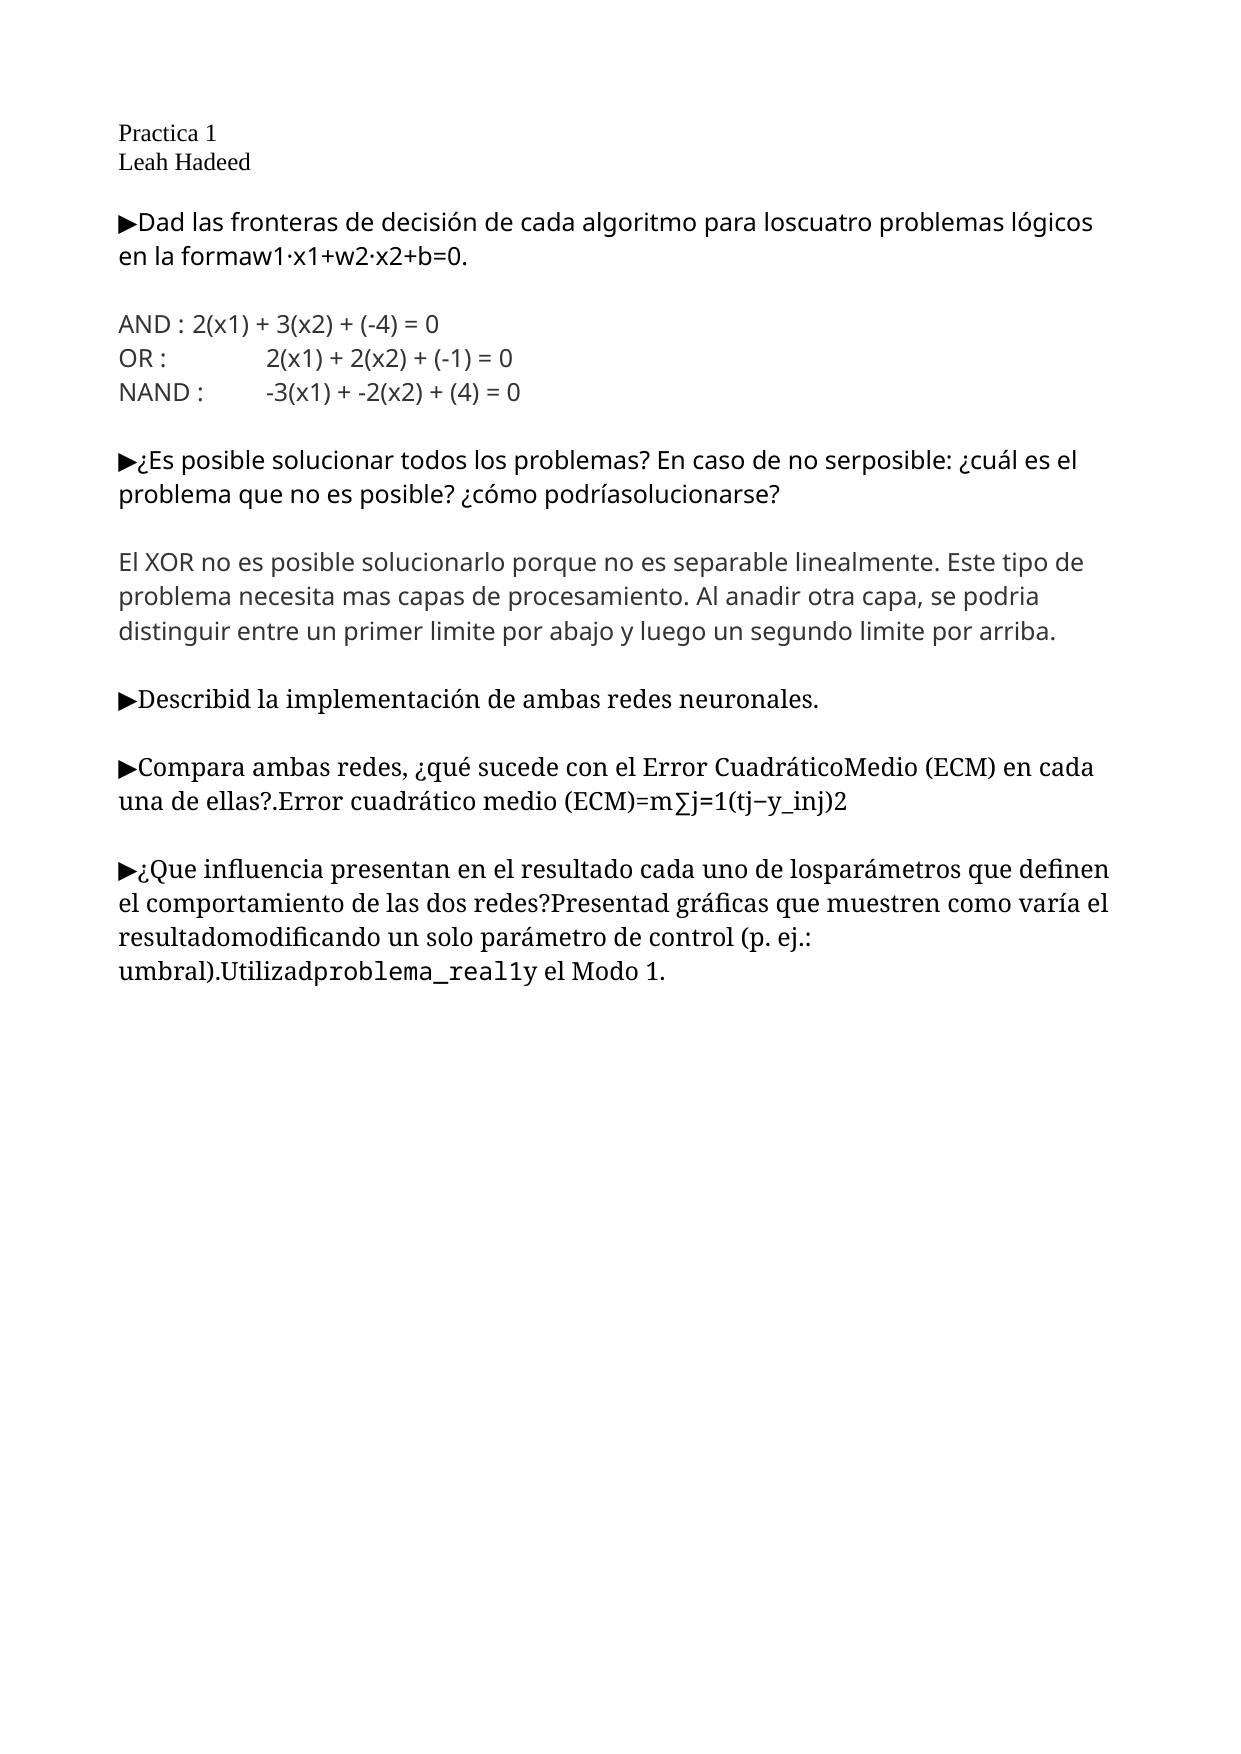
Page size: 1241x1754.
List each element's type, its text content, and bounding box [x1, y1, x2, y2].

text ▶¿Que influencia presentan en el resultado cada uno de losparámetros que definen el comportamiento de las dos redes?Presentad gráficas que muestren como varía el resultadomodificando un solo parámetro de control (p. ej.: umbral).Utilizadproblema_real1y el Modo 1. [118, 852, 1122, 988]
text NAND : -3(x1) + -2(x2) + (4) = 0 [118, 375, 1122, 409]
text ▶Compara ambas redes, ¿qué sucede con el Error CuadráticoMedio (ECM) en cada una de ellas?.Error cuadrático medio (ECM)=m∑j=1(tj−y_inj)2 [118, 749, 1122, 817]
text El XOR no es posible solucionarlo porque no es separable linealmente. Este tipo de problema necesita mas capas de procesamiento. Al anadir otra capa, se podria distinguir entre un primer limite por abajo y luego un segundo limite por arriba. [118, 545, 1122, 647]
text AND : 2(x1) + 3(x2) + (-4) = 0 [118, 307, 1122, 341]
text OR : 2(x1) + 2(x2) + (-1) = 0 [118, 341, 1122, 375]
text Leah Hadeed [118, 147, 1122, 176]
text Practica 1 [118, 118, 1122, 147]
text ▶¿Es posible solucionar todos los problemas? En caso de no serposible: ¿cuál es el problema que no es posible? ¿cómo podríasolucionarse? [118, 443, 1122, 511]
text ▶Describid la implementación de ambas redes neuronales. [118, 681, 1122, 715]
text ▶Dad las fronteras de decisión de cada algoritmo para loscuatro problemas lógicos en la formaw1·x1+w2·x2+b=0. [118, 204, 1122, 272]
